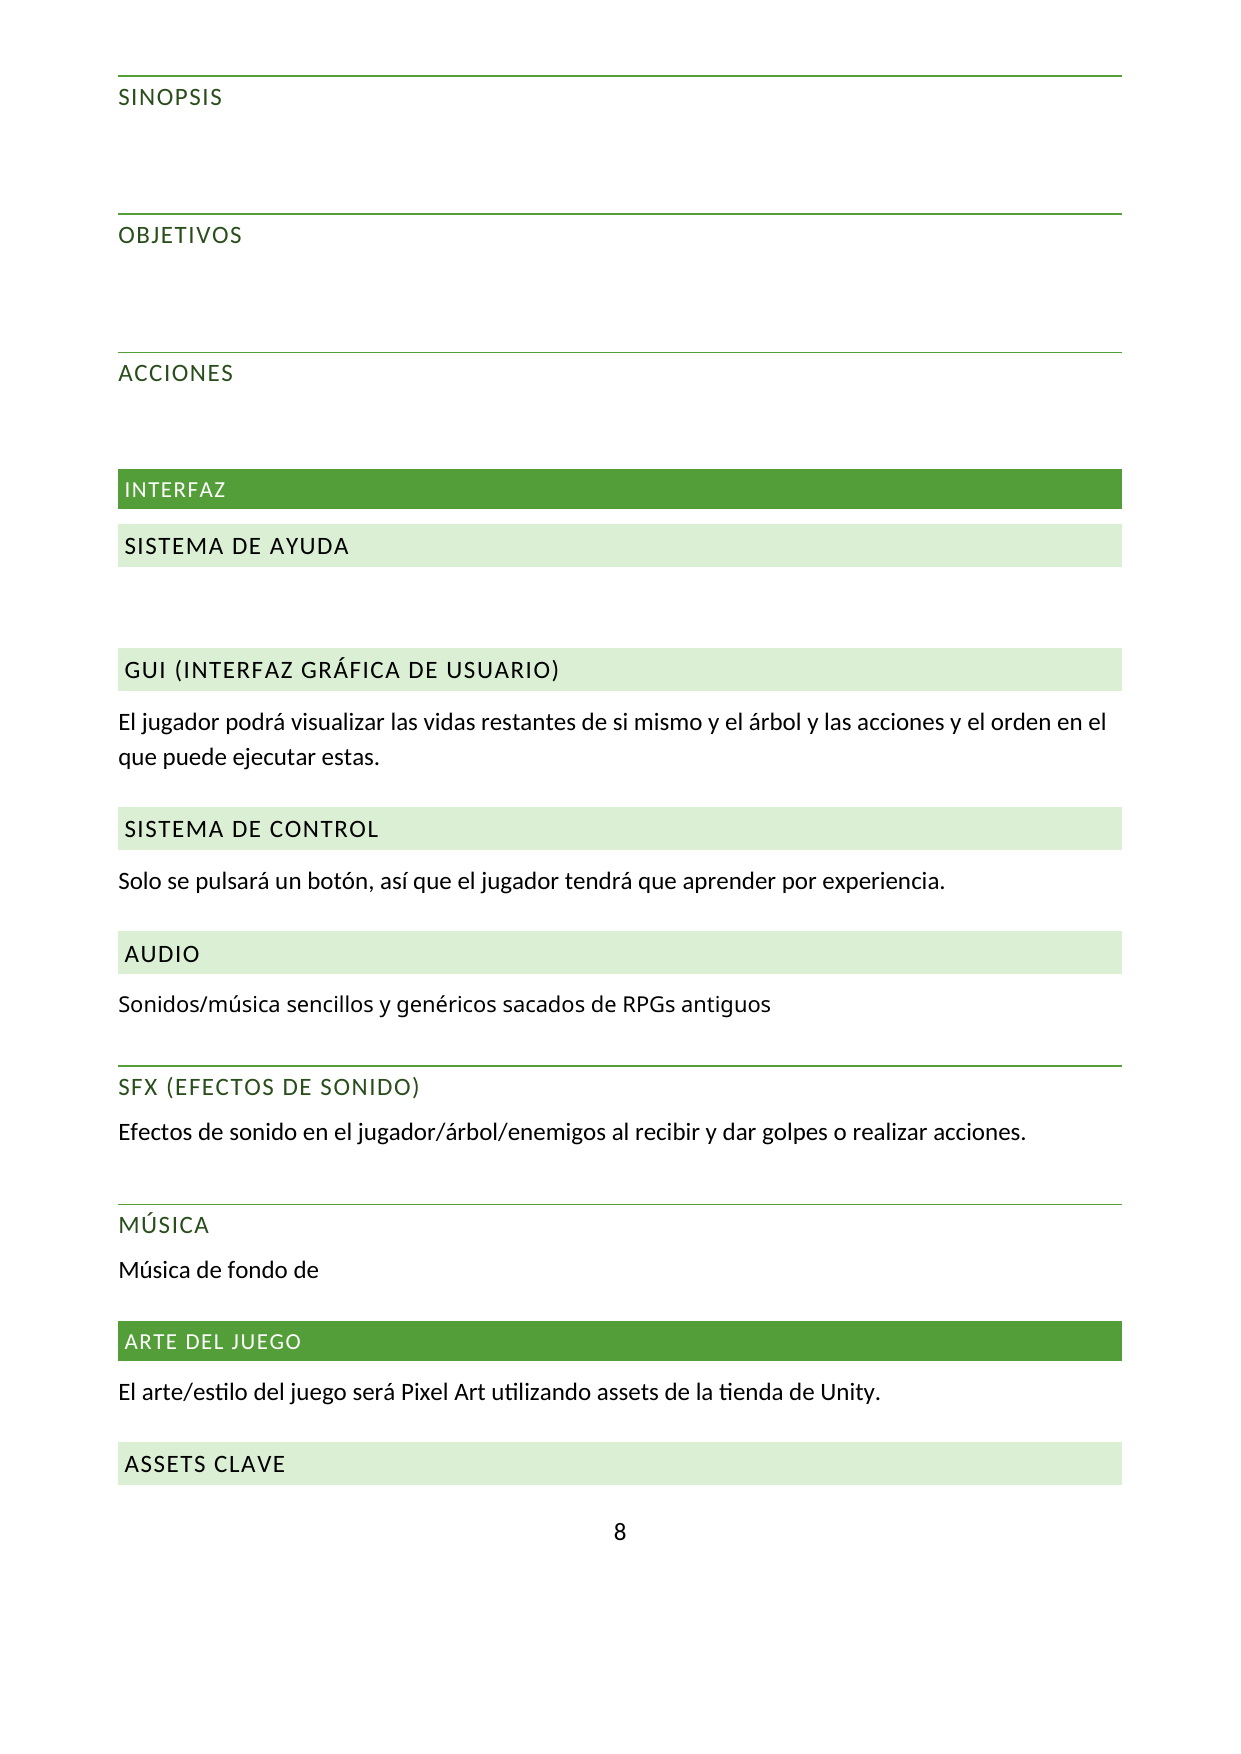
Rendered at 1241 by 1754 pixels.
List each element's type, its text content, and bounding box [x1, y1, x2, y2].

subtitle Sinopsis [118, 77, 1122, 111]
subtitle Arte del juego [124, 1327, 1116, 1355]
subtitle SFX (Efectos de sonido) [118, 1067, 1122, 1101]
subtitle Sistema de ayuda [124, 530, 1116, 561]
subtitle Objetivos [118, 215, 1122, 249]
subtitle Acciones [118, 353, 1122, 388]
text Solo se pulsará un botón, así que el jugador tendrá que aprender por experiencia. [118, 865, 1122, 896]
subtitle Interfaz [124, 475, 1116, 503]
text El jugador podrá visualizar las vidas restantes de si mismo y el árbol y las acciones y el orden en el que puede ejecutar estas. [118, 706, 1122, 772]
text Música de fondo de [118, 1254, 1122, 1285]
subtitle Música [118, 1205, 1122, 1240]
text El arte/estilo del juego será Pixel Art utilizando assets de la tienda de Unity. [118, 1376, 1122, 1406]
text Efectos de sonido en el jugador/árbol/enemigos al recibir y dar golpes o realizar acciones. [118, 1116, 1122, 1147]
subtitle Audio [124, 938, 1116, 968]
text Sonidos/música sencillos y genéricos sacados de RPGs antiguos [118, 989, 1122, 1019]
subtitle Assets clave [124, 1449, 1116, 1479]
subtitle GUI (Interfaz Gráfica de Usuario) [124, 654, 1116, 685]
subtitle Sistema de Control [124, 814, 1116, 844]
